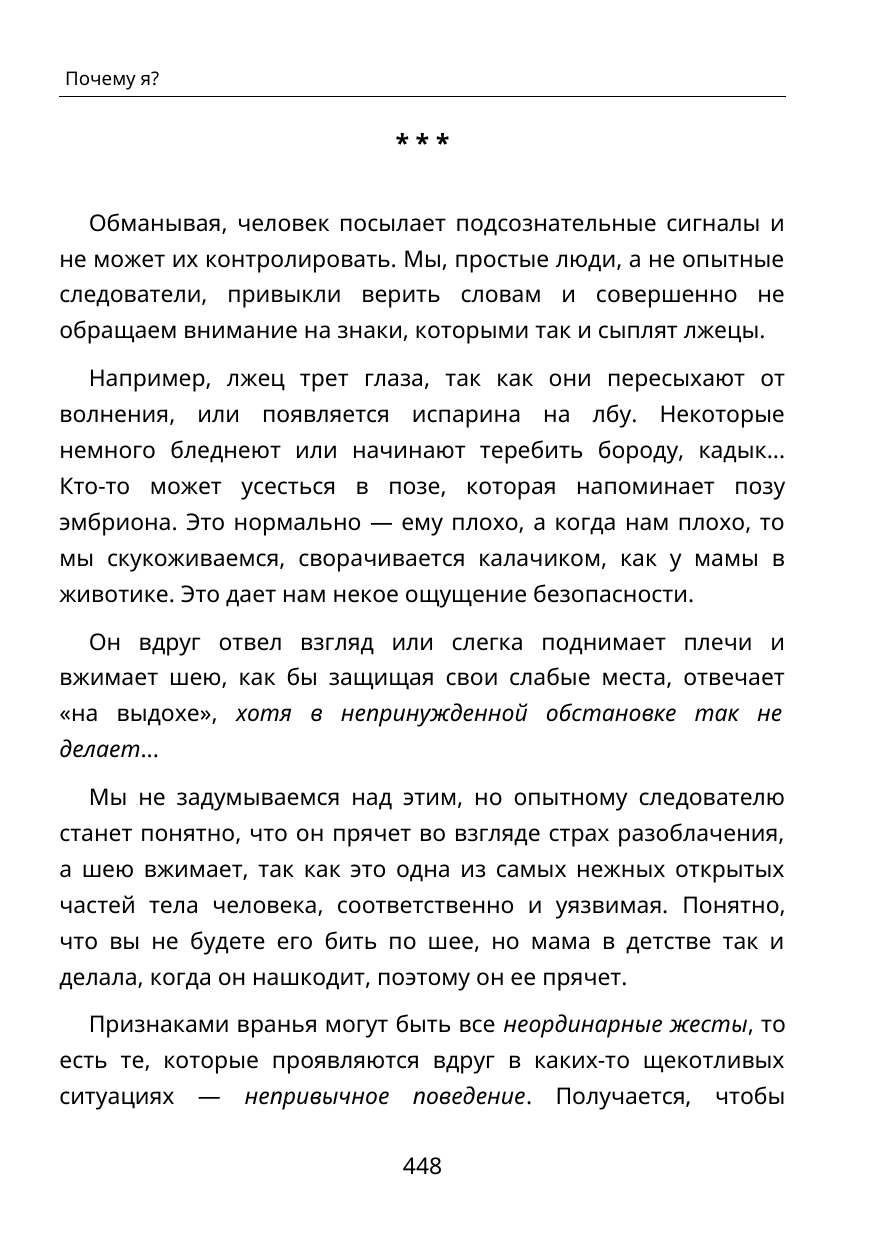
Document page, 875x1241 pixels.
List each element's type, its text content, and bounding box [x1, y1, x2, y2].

text Он вдруг отвел взгляд или слегка поднимает плечи и вжимает шею, как бы защищая свои слабые места, отвечает «на выдохе», хотя в непринужденной обстановке так не делает... [59, 625, 786, 764]
text Признаками вранья могут быть все неординарные жесты, то есть те, которые проявляются вдруг в каких-то щекотливых ситуациях — непривычное поведение. Получается, чтобы [59, 1008, 786, 1111]
subtitle * * * [59, 126, 786, 160]
text Мы не задумываемся над этим, но опытному следователю станет понятно, что он прячет во взгляде страх разоблачения, а шею вжимает, так как это одна из самых нежных открытых частей тела человека, соответственно и уязвимая. Понятно, что вы не будете его бить по шее, но мама в детстве так и делала, когда он нашкодит, поэтому он ее прячет. [59, 781, 786, 992]
text Обманывая, человек посылает подсознательные сигналы и не может их контролировать. Мы, простые люди, а не опытные следователи, привыкли верить словам и совершенно не обращаем внимание на знаки, которыми так и сыплят лжецы. [59, 207, 786, 346]
text Например, лжец трет глаза, так как они пересыхают от волнения, или появляется испарина на лбу. Некоторые немного бледнеют или начинают теребить бороду, кадык... Кто-то может усесться в позе, которая напоминает позу эмбриона. Это нормально — ему плохо, а когда нам плохо, то мы скукоживаемся, сворачивается калачиком, как у мамы в животике. Это дает нам некое ощущение безопасности. [59, 362, 786, 609]
